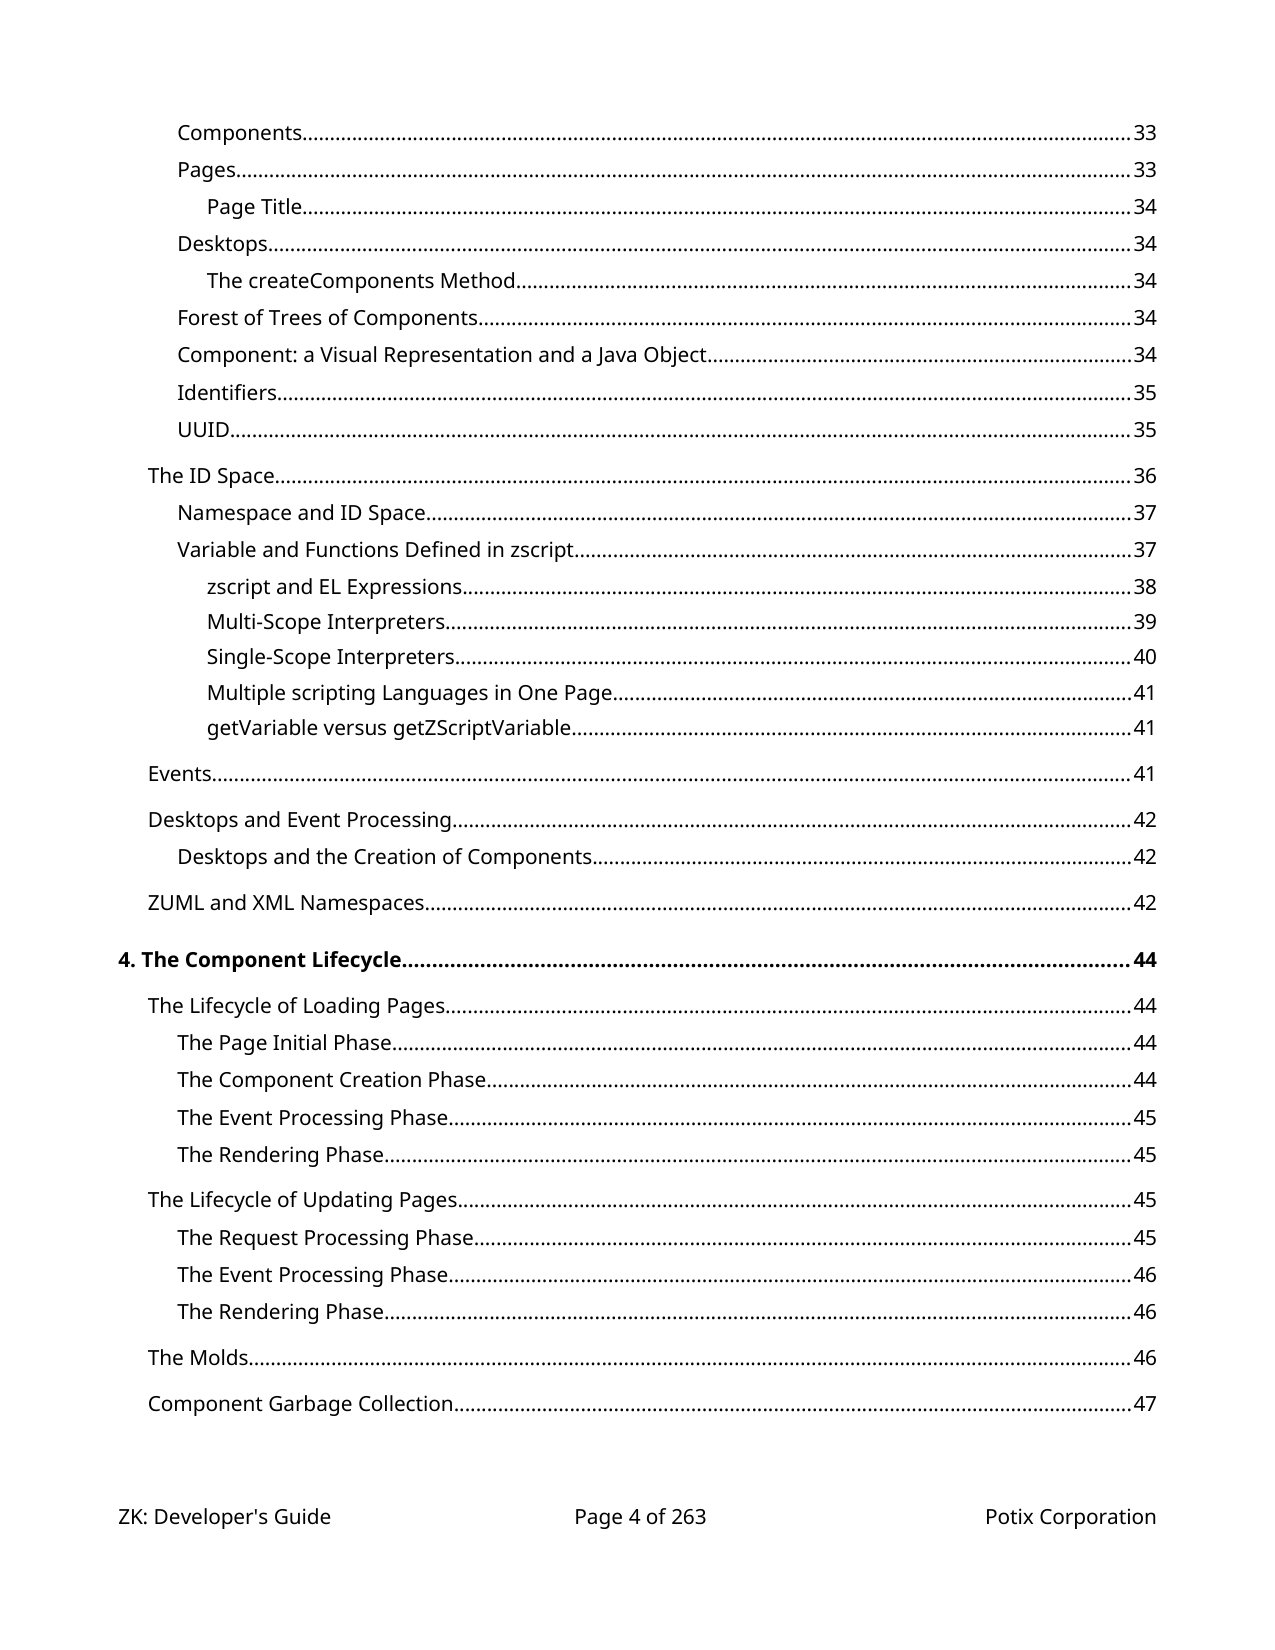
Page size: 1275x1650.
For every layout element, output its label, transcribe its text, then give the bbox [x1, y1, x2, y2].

text ZUML and XML Namespaces 42 [148, 888, 1157, 916]
text The Lifecycle of Loading Pages 44 [148, 991, 1157, 1019]
text Components 33 [177, 118, 1157, 146]
text The Molds 46 [148, 1343, 1157, 1371]
text UUID 35 [177, 415, 1157, 443]
text The Rendering Phase 45 [177, 1140, 1157, 1168]
text Single-Scope Interpreters 40 [207, 642, 1157, 671]
text The Rendering Phase 46 [177, 1297, 1157, 1325]
text Component: a Visual Representation and a Java Object 34 [177, 341, 1157, 369]
text 4. The Component Lifecycle 44 [118, 945, 1157, 974]
text Desktops and the Creation of Components 42 [177, 842, 1157, 870]
text Multiple scripting Languages in One Page 41 [207, 678, 1157, 706]
text Variable and Functions Defined in zscript 37 [177, 535, 1157, 563]
text The createComponents Method 34 [207, 266, 1157, 295]
text Identifiers 35 [177, 378, 1157, 406]
text The Event Processing Phase 45 [177, 1103, 1157, 1131]
text Pages 33 [177, 155, 1157, 183]
text The Lifecycle of Updating Pages 45 [148, 1186, 1157, 1214]
text Desktops and Event Processing 42 [148, 805, 1157, 833]
text Desktops 34 [177, 229, 1157, 258]
text The ID Space 36 [148, 461, 1157, 489]
text zscript and EL Expressions 38 [207, 572, 1157, 600]
text The Component Creation Phase 44 [177, 1066, 1157, 1094]
text The Page Initial Phase 44 [177, 1028, 1157, 1057]
text Forest of Trees of Components 34 [177, 303, 1157, 332]
text getVariable versus getZScriptVariable 41 [207, 713, 1157, 741]
text Component Garbage Collection 47 [148, 1389, 1157, 1417]
text The Event Processing Phase 46 [177, 1260, 1157, 1288]
text Multi-Scope Interpreters 39 [207, 607, 1157, 635]
text Page Title 34 [207, 192, 1157, 221]
text Namespace and ID Space 37 [177, 498, 1157, 526]
text The Request Processing Phase 45 [177, 1223, 1157, 1251]
text Events 41 [148, 759, 1157, 787]
